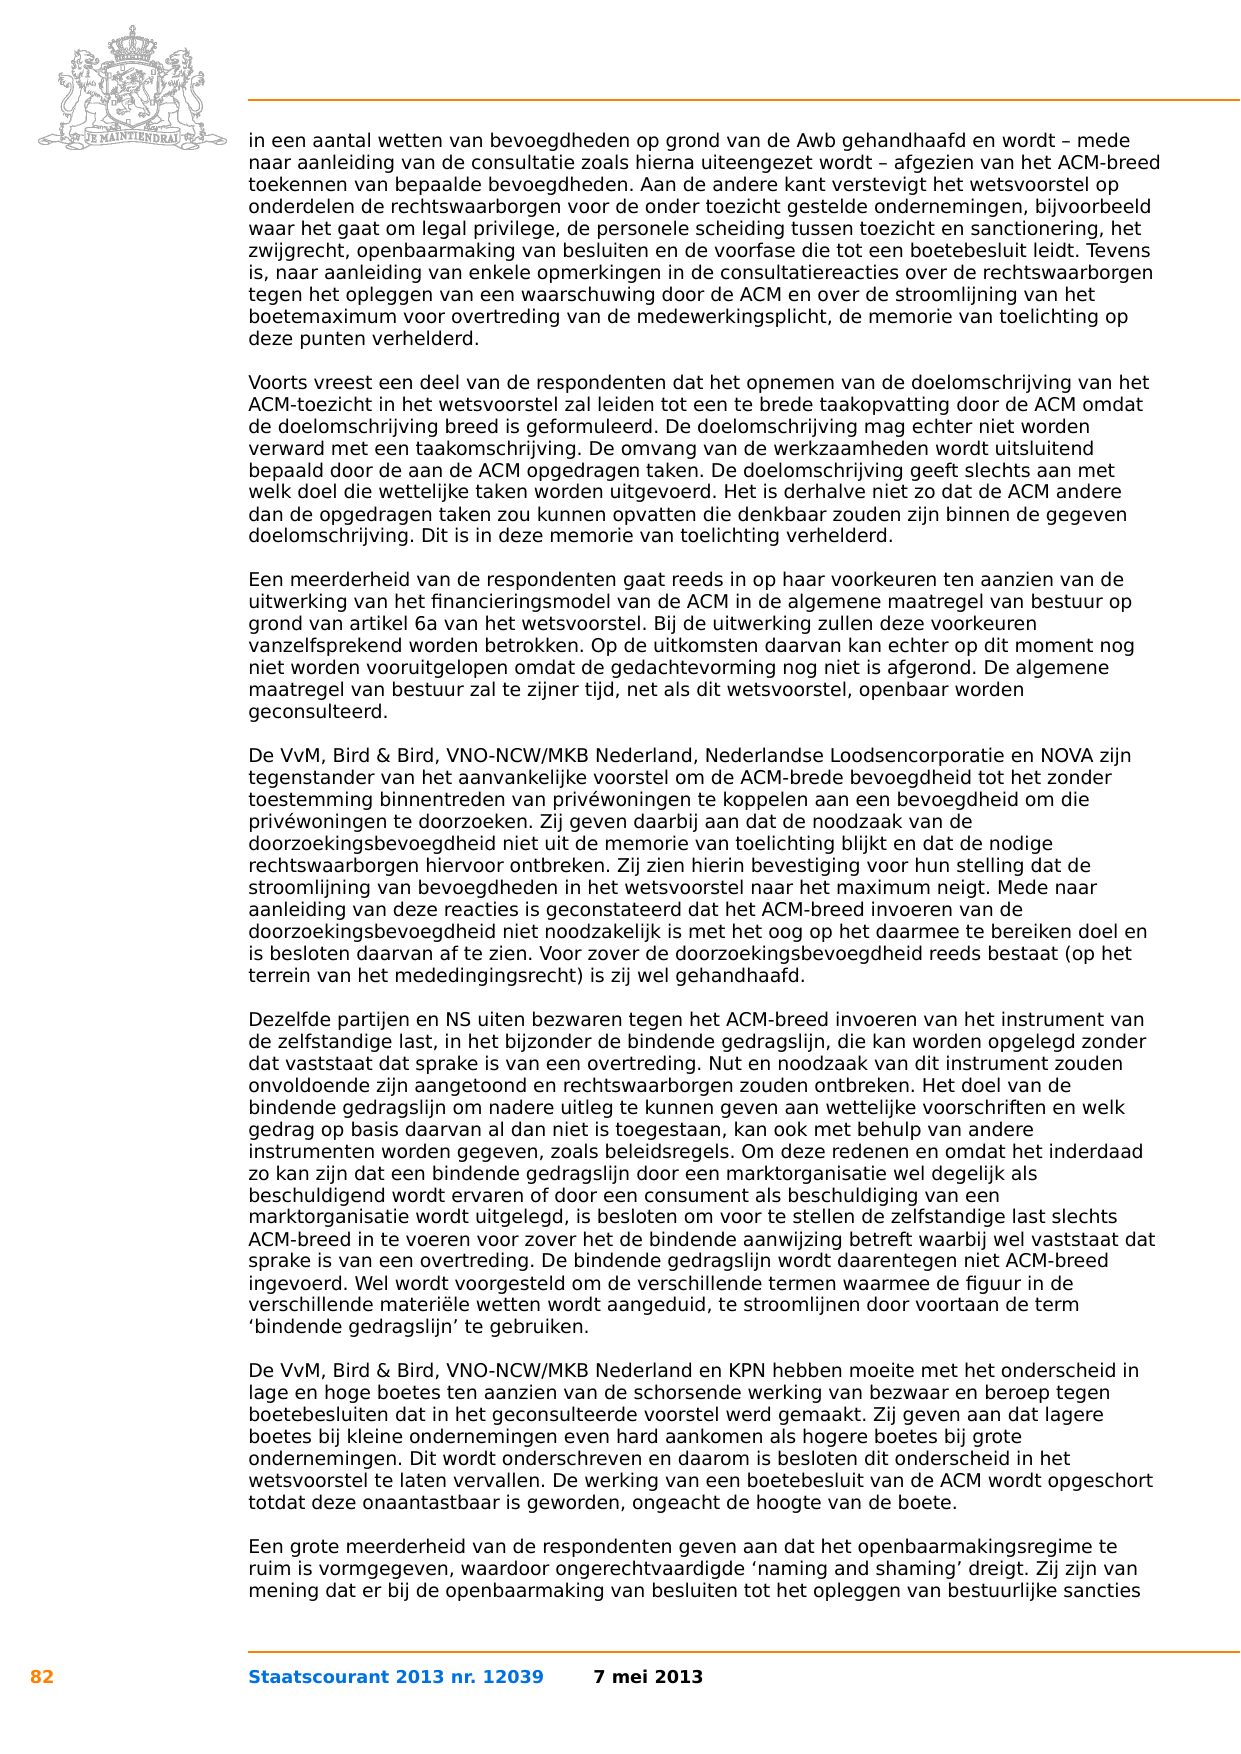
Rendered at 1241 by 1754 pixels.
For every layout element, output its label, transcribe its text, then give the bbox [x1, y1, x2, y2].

text Voorts vreest een deel van de respondenten dat het opnemen van de doelomschrijving van het ACM-toezicht in het wetsvoorstel zal leiden tot een te brede taakopvatting door de ACM omdat de doelomschrijving breed is geformuleerd. De doelomschrijving mag echter niet worden verward met een taakomschrijving. De omvang van de werkzaamheden wordt uitsluitend bepaald door de aan de ACM opgedragen taken. De doelomschrijving geeft slechts aan met welk doel die wettelijke taken worden uitgevoerd. Het is derhalve niet zo dat de ACM andere dan de opgedragen taken zou kunnen opvatten die denkbaar zouden zijn binnen de gegeven doelomschrijving. Dit is in deze memorie van toelichting verhelderd. [248, 372, 1163, 547]
text in een aantal wetten van bevoegdheden op grond van de Awb gehandhaafd en wordt – mede naar aanleiding van de consultatie zoals hierna uiteengezet wordt – afgezien van het ACM-breed toekennen van bepaalde bevoegdheden. Aan de andere kant verstevigt het wetsvoorstel op onderdelen de rechtswaarborgen voor de onder toezicht gestelde ondernemingen, bijvoorbeeld waar het gaat om legal privilege, de personele scheiding tussen toezicht en sanctionering, het zwijgrecht, openbaarmaking van besluiten en de voorfase die tot een boetebesluit leidt. Tevens is, naar aanleiding van enkele opmerkingen in de consultatiereacties over de rechtswaarborgen tegen het opleggen van een waarschuwing door de ACM en over de stroomlijning van het boetemaximum voor overtreding van de medewerkingsplicht, de memorie van toelichting op deze punten verhelderd. [248, 130, 1163, 350]
text De VvM, Bird & Bird, VNO-NCW/MKB Nederland en KPN hebben moeite met het onderscheid in lage en hoge boetes ten aanzien van de schorsende werking van bezwaar en beroep tegen boetebesluiten dat in het geconsulteerde voorstel werd gemaakt. Zij geven aan dat lagere boetes bij kleine ondernemingen even hard aankomen als hogere boetes bij grote ondernemingen. Dit wordt onderschreven en daarom is besloten dit onderscheid in het wetsvoorstel te laten vervallen. De werking van een boetebesluit van de ACM wordt opgeschort totdat deze onaantastbaar is geworden, ongeacht de hoogte van de boete. [248, 1360, 1163, 1514]
picture [38, 25, 227, 150]
text Een grote meerderheid van de respondenten geven aan dat het openbaarmakingsregime te ruim is vormgegeven, waardoor ongerechtvaardigde ‘naming and shaming’ dreigt. Zij zijn van mening dat er bij de openbaarmaking van besluiten tot het opleggen van bestuurlijke sancties [248, 1536, 1163, 1602]
text Een meerderheid van de respondenten gaat reeds in op haar voorkeuren ten aanzien van de uitwerking van het financieringsmodel van de ACM in de algemene maatregel van bestuur op grond van artikel 6a van het wetsvoorstel. Bij de uitwerking zullen deze voorkeuren vanzelfsprekend worden betrokken. Op de uitkomsten daarvan kan echter op dit moment nog niet worden vooruitgelopen omdat de gedachtevorming nog niet is afgerond. De algemene maatregel van bestuur zal te zijner tijd, net als dit wetsvoorstel, openbaar worden geconsulteerd. [248, 569, 1163, 723]
text De VvM, Bird & Bird, VNO-NCW/MKB Nederland, Nederlandse Loodsencorporatie en NOVA zijn tegenstander van het aanvankelijke voorstel om de ACM-brede bevoegdheid tot het zonder toestemming binnentreden van privéwoningen te koppelen aan een bevoegdheid om die privéwoningen te doorzoeken. Zij geven daarbij aan dat de noodzaak van de doorzoekingsbevoegdheid niet uit de memorie van toelichting blijkt en dat de nodige rechtswaarborgen hiervoor ontbreken. Zij zien hierin bevestiging voor hun stelling dat de stroomlijning van bevoegdheden in het wetsvoorstel naar het maximum neigt. Mede naar aanleiding van deze reacties is geconstateerd dat het ACM-breed invoeren van de doorzoekingsbevoegdheid niet noodzakelijk is met het oog op het daarmee te bereiken doel en is besloten daarvan af te zien. Voor zover de doorzoekingsbevoegdheid reeds bestaat (op het terrein van het mededingingsrecht) is zij wel gehandhaafd. [248, 745, 1163, 987]
text Dezelfde partijen en NS uiten bezwaren tegen het ACM-breed invoeren van het instrument van de zelfstandige last, in het bijzonder de bindende gedragslijn, die kan worden opgelegd zonder dat vaststaat dat sprake is van een overtreding. Nut en noodzaak van dit instrument zouden onvoldoende zijn aangetoond en rechtswaarborgen zouden ontbreken. Het doel van de bindende gedragslijn om nadere uitleg te kunnen geven aan wettelijke voorschriften en welk gedrag op basis daarvan al dan niet is toegestaan, kan ook met behulp van andere instrumenten worden gegeven, zoals beleidsregels. Om deze redenen en omdat het inderdaad zo kan zijn dat een bindende gedragslijn door een marktorganisatie wel degelijk als beschuldigend wordt ervaren of door een consument als beschuldiging van een marktorganisatie wordt uitgelegd, is besloten om voor te stellen de zelfstandige last slechts ACM-breed in te voeren voor zover het de bindende aanwijzing betreft waarbij wel vaststaat dat sprake is van een overtreding. De bindende gedragslijn wordt daarentegen niet ACM-breed ingevoerd. Wel wordt voorgesteld om de verschillende termen waarmee de figuur in de verschillende materiële wetten wordt aangeduid, te stroomlijnen door voortaan de term ‘bindende gedragslijn’ te gebruiken. [248, 1009, 1163, 1338]
